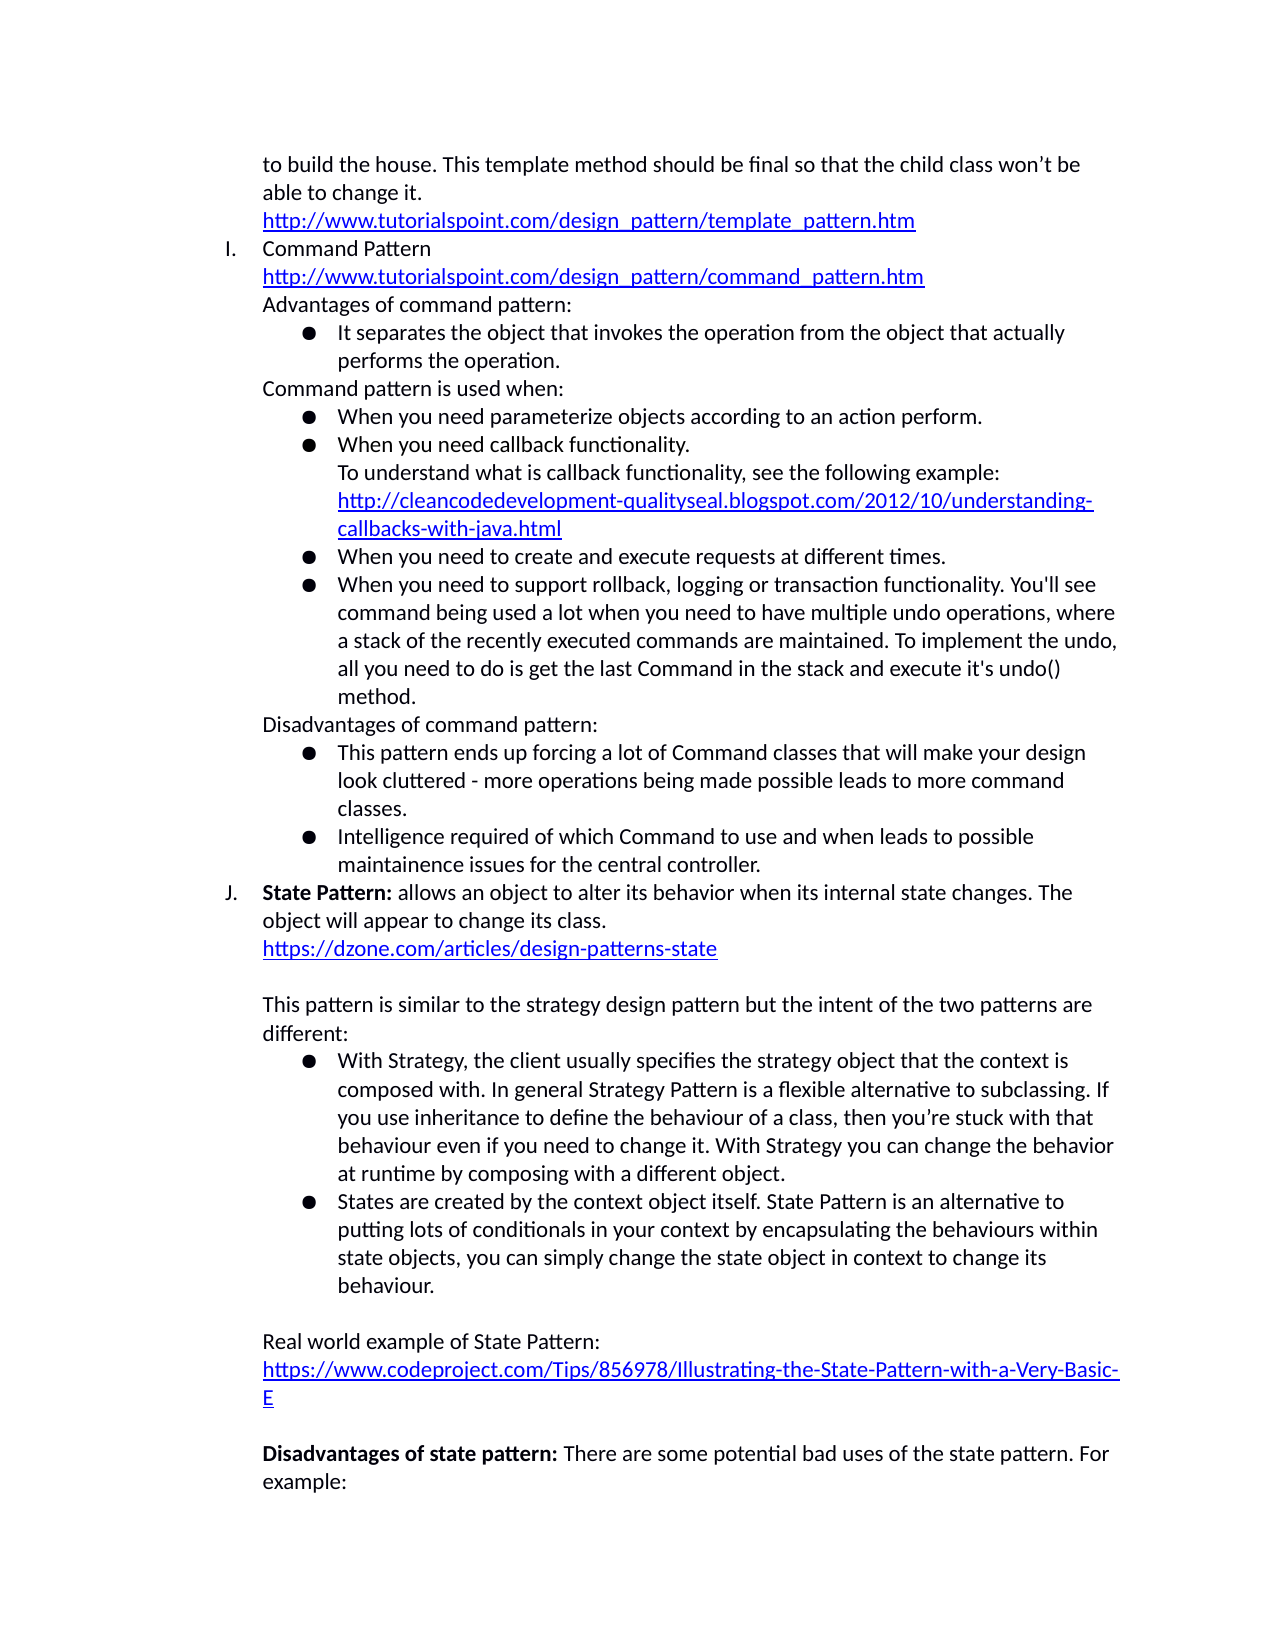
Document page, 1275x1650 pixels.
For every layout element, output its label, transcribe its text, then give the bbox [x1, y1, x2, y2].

list Advantages of command pattern: [225, 290, 1125, 318]
list With Strategy, the client usually specifies the strategy object that the context is composed with. In general Strategy Pattern is a flexible alternative to subclassing. If you use inheritance to define the behaviour of a class, then you’re stuck with that behaviour even if you need to change it. With Strategy you can change the behavior at runtime by composing with a different object. [300, 1047, 1125, 1187]
list https://dzone.com/articles/design-patterns-state [225, 934, 1125, 963]
list to build the house. This template method should be final so that the child class won’t be able to change it. [225, 150, 1125, 206]
list States are created by the context object itself. State Pattern is an alternative to putting lots of conditionals in your context by encapsulating the behaviours within state objects, you can simply change the state object in context to change its behaviour. [300, 1187, 1125, 1299]
text http://www.tutorialspoint.com/design_pattern/template_pattern.htm [262, 206, 1125, 234]
list Real world example of State Pattern: [225, 1327, 1125, 1355]
list It separates the object that invokes the operation from the object that actually performs the operation. [300, 318, 1125, 374]
list Command pattern is used when: [225, 374, 1125, 402]
list State Pattern: allows an object to alter its behavior when its internal state changes. The object will appear to change its class. [225, 878, 1125, 934]
text http://www.tutorialspoint.com/design_pattern/command_pattern.htm [262, 262, 1125, 290]
list To understand what is callback functionality, see the following example: [300, 458, 1125, 486]
list Intelligence required of which Command to use and when leads to possible maintainence issues for the central controller. [300, 822, 1125, 878]
list When you need callback functionality. [300, 430, 1125, 458]
list When you need parameterize objects according to an action perform. [300, 402, 1125, 430]
list https://www.codeproject.com/Tips/856978/Illustrating-the-State-Pattern-with-a-Very-Basic-E [225, 1355, 1125, 1411]
list When you need to create and execute requests at different times. [300, 542, 1125, 570]
list Disadvantages of state pattern: There are some potential bad uses of the state pattern. For example: [225, 1439, 1125, 1495]
list http://cleancodedevelopment-qualityseal.blogspot.com/2012/10/understanding-callbacks-with-java.html [300, 486, 1125, 542]
list This pattern ends up forcing a lot of Command classes that will make your design look cluttered - more operations being made possible leads to more command classes. [300, 738, 1125, 822]
list Disadvantages of command pattern: [225, 710, 1125, 738]
list Command Pattern [225, 234, 1125, 262]
list This pattern is similar to the strategy design pattern but the intent of the two patterns are different: [225, 991, 1125, 1047]
list When you need to support rollback, logging or transaction functionality. You'll see command being used a lot when you need to have multiple undo operations, where a stack of the recently executed commands are maintained. To implement the undo, all you need to do is get the last Command in the stack and execute it's undo() method. [300, 570, 1125, 710]
